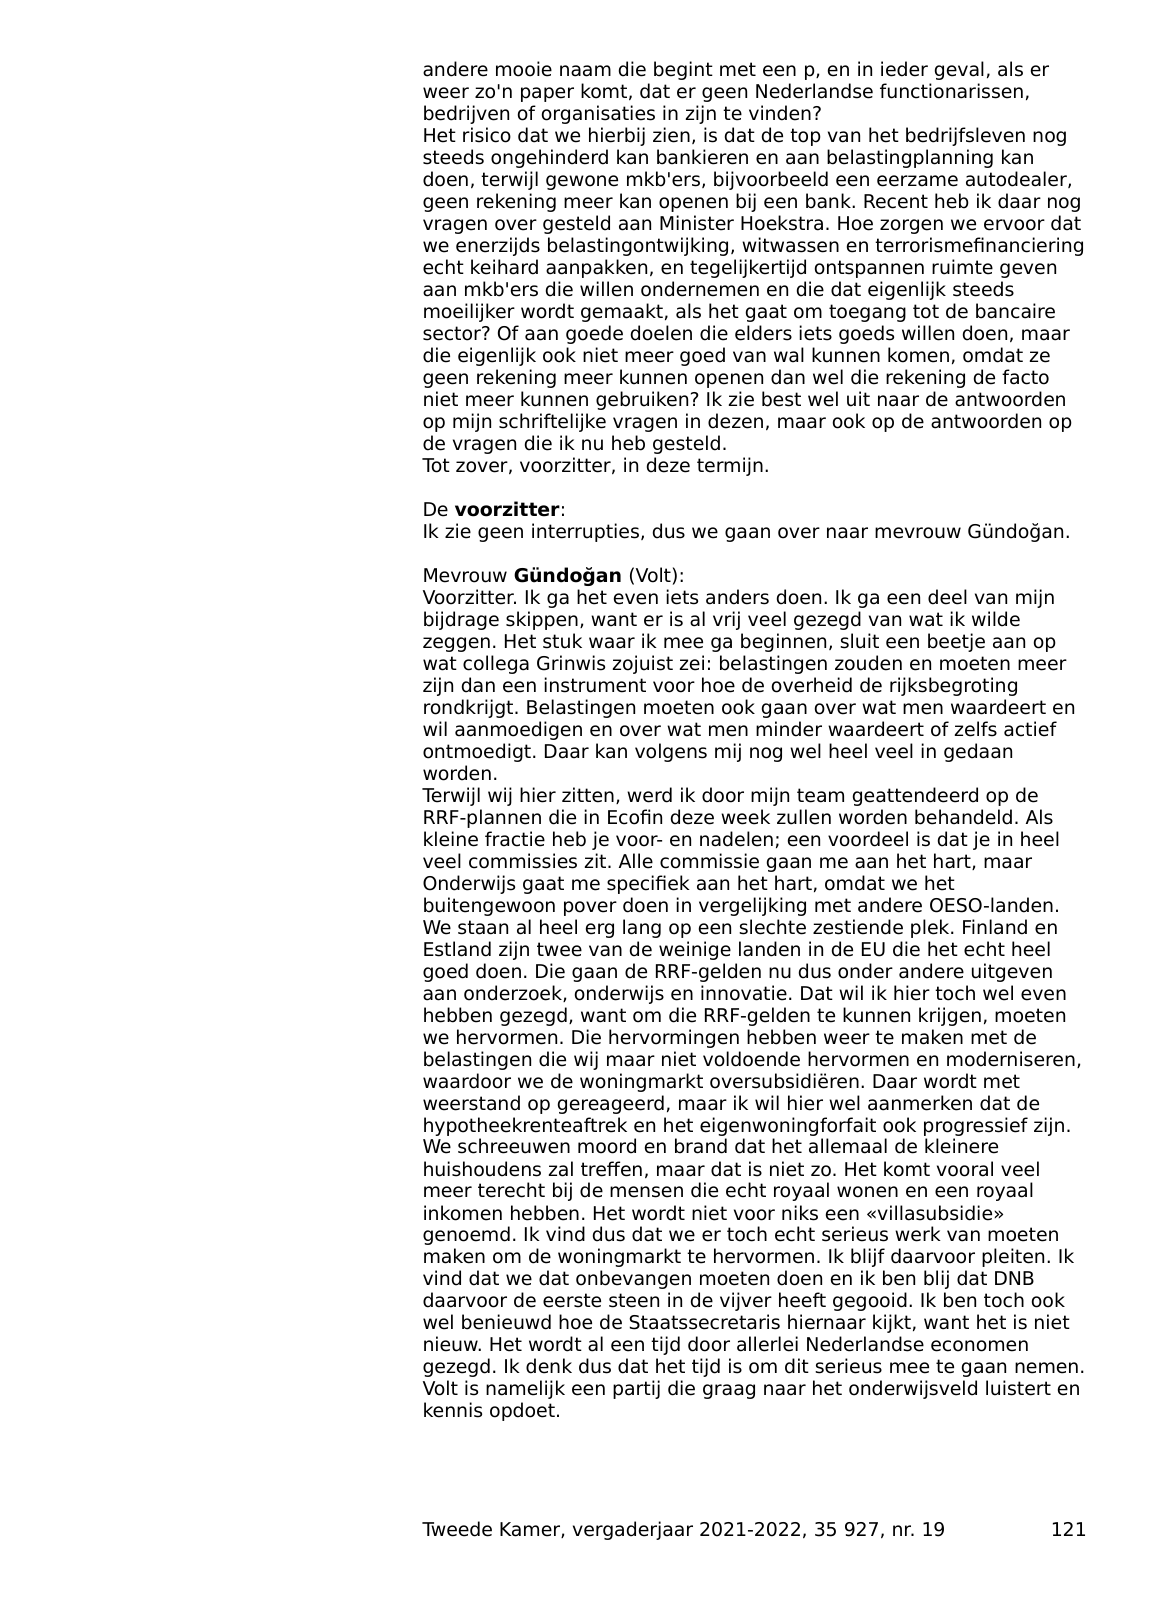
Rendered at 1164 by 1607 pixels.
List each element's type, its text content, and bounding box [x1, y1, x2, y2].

text Mevrouw Gündoğan (Volt): [422, 565, 1087, 587]
text Ik zie geen interrupties, dus we gaan over naar mevrouw Gündoğan. [422, 521, 1087, 543]
text De voorzitter: [422, 499, 1087, 521]
text andere mooie naam die begint met een p, en in ieder geval, als er weer zo'n paper komt, dat er geen Nederlandse functionarissen, bedrijven of organisaties in zijn te vinden? [422, 59, 1087, 125]
text Tot zover, voorzitter, in deze termijn. [422, 455, 1087, 477]
text Het risico dat we hierbij zien, is dat de top van het bedrijfsleven nog steeds ongehinderd kan bankieren en aan belastingplanning kan doen, terwijl gewone mkb'ers, bijvoorbeeld een eerzame autodealer, geen rekening meer kan openen bij een bank. Recent heb ik daar nog vragen over gesteld aan Minister Hoekstra. Hoe zorgen we ervoor dat we enerzijds belastingontwijking, witwassen en terrorismefinanciering echt keihard aanpakken, en tegelijkertijd ontspannen ruimte geven aan mkb'ers die willen ondernemen en die dat eigenlijk steeds moeilijker wordt gemaakt, als het gaat om toegang tot de bancaire sector? Of aan goede doelen die elders iets goeds willen doen, maar die eigenlijk ook niet meer goed van wal kunnen komen, omdat ze geen rekening meer kunnen openen dan wel die rekening de facto niet meer kunnen gebruiken? Ik zie best wel uit naar de antwoorden op mijn schriftelijke vragen in dezen, maar ook op de antwoorden op de vragen die ik nu heb gesteld. [422, 125, 1087, 455]
text Terwijl wij hier zitten, werd ik door mijn team geattendeerd op de RRF-plannen die in Ecofin deze week zullen worden behandeld. Als kleine fractie heb je voor- en nadelen; een voordeel is dat je in heel veel commissies zit. Alle commissie gaan me aan het hart, maar Onderwijs gaat me specifiek aan het hart, omdat we het buitengewoon pover doen in vergelijking met andere OESO-landen. We staan al heel erg lang op een slechte zestiende plek. Finland en Estland zijn twee van de weinige landen in de EU die het echt heel goed doen. Die gaan de RRF-gelden nu dus onder andere uitgeven aan onderzoek, onderwijs en innovatie. Dat wil ik hier toch wel even hebben gezegd, want om die RRF-gelden te kunnen krijgen, moeten we hervormen. Die hervormingen hebben weer te maken met de belastingen die wij maar niet voldoende hervormen en moderniseren, waardoor we de woningmarkt oversubsidiëren. Daar wordt met weerstand op gereageerd, maar ik wil hier wel aanmerken dat de hypotheekrenteaftrek en het eigenwoningforfait ook progressief zijn. We schreeuwen moord en brand dat het allemaal de kleinere huishoudens zal treffen, maar dat is niet zo. Het komt vooral veel meer terecht bij de mensen die echt royaal wonen en een royaal inkomen hebben. Het wordt niet voor niks een «villasubsidie» genoemd. Ik vind dus dat we er toch echt serieus werk van moeten maken om de woningmarkt te hervormen. Ik blijf daarvoor pleiten. Ik vind dat we dat onbevangen moeten doen en ik ben blij dat DNB daarvoor de eerste steen in de vijver heeft gegooid. Ik ben toch ook wel benieuwd hoe de Staatssecretaris hiernaar kijkt, want het is niet nieuw. Het wordt al een tijd door allerlei Nederlandse economen gezegd. Ik denk dus dat het tijd is om dit serieus mee te gaan nemen. Volt is namelijk een partij die graag naar het onderwijsveld luistert en kennis opdoet. [422, 785, 1087, 1422]
text Voorzitter. Ik ga het even iets anders doen. Ik ga een deel van mijn bijdrage skippen, want er is al vrij veel gezegd van wat ik wilde zeggen. Het stuk waar ik mee ga beginnen, sluit een beetje aan op wat collega Grinwis zojuist zei: belastingen zouden en moeten meer zijn dan een instrument voor hoe de overheid de rijksbegroting rondkrijgt. Belastingen moeten ook gaan over wat men waardeert en wil aanmoedigen en over wat men minder waardeert of zelfs actief ontmoedigt. Daar kan volgens mij nog wel heel veel in gedaan worden. [422, 587, 1087, 785]
